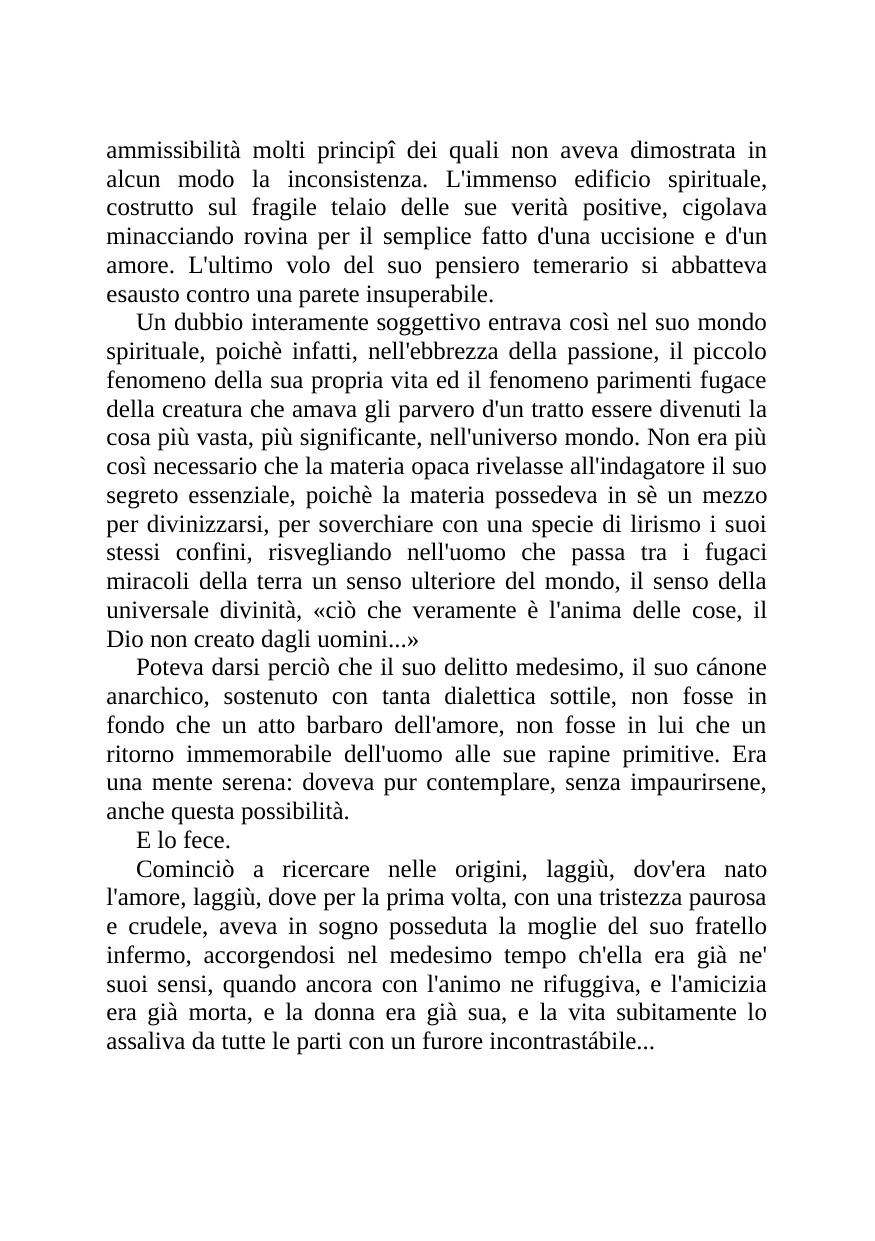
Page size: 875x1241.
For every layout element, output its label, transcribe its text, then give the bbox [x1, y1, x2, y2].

text Un dubbio interamente soggettivo entrava così nel suo mondo spirituale, poichè infatti, nell'ebbrezza della passione, il piccolo fenomeno della sua propria vita ed il fenomeno parimenti fugace della creatura che amava gli parvero d'un tratto essere divenuti la cosa più vasta, più significante, nell'universo mondo. Non era più così necessario che la materia opaca rivelasse all'indagatore il suo segreto essenziale, poichè la materia possedeva in sè un mezzo per divinizzarsi, per soverchiare con una specie di lirismo i suoi stessi confini, risvegliando nell'uomo che passa tra i fugaci miracoli della terra un senso ulteriore del mondo, il senso della universale divinità, «ciò che veramente è l'anima delle cose, il Dio non creato dagli uomini...» [106, 307, 768, 652]
text E lo fece. [106, 825, 768, 854]
text Cominciò a ricercare nelle origini, laggiù, dov'era nato l'amore, laggiù, dove per la prima volta, con una tristezza paurosa e crudele, aveva in sogno posseduta la moglie del suo fratello infermo, accorgendosi nel medesimo tempo ch'ella era già ne' suoi sensi, quando ancora con l'animo ne rifuggiva, e l'amicizia era già morta, e la donna era già sua, e la vita subitamente lo assaliva da tutte le parti con un furore incontrastábile... [106, 854, 768, 1055]
text ammissibilità molti principî dei quali non aveva dimostrata in alcun modo la inconsistenza. L'immenso edificio spirituale, costrutto sul fragile telaio delle sue verità positive, cigolava minacciando rovina per il semplice fatto d'una uccisione e d'un amore. L'ultimo volo del suo pensiero temerario si abbatteva esausto contro una parete insuperabile. [106, 135, 768, 307]
text Poteva darsi perciò che il suo delitto medesimo, il suo cánone anarchico, sostenuto con tanta dialettica sottile, non fosse in fondo che un atto barbaro dell'amore, non fosse in lui che un ritorno immemorabile dell'uomo alle sue rapine primitive. Era una mente serena: doveva pur contemplare, senza impaurirsene, anche questa possibilità. [106, 652, 768, 825]
